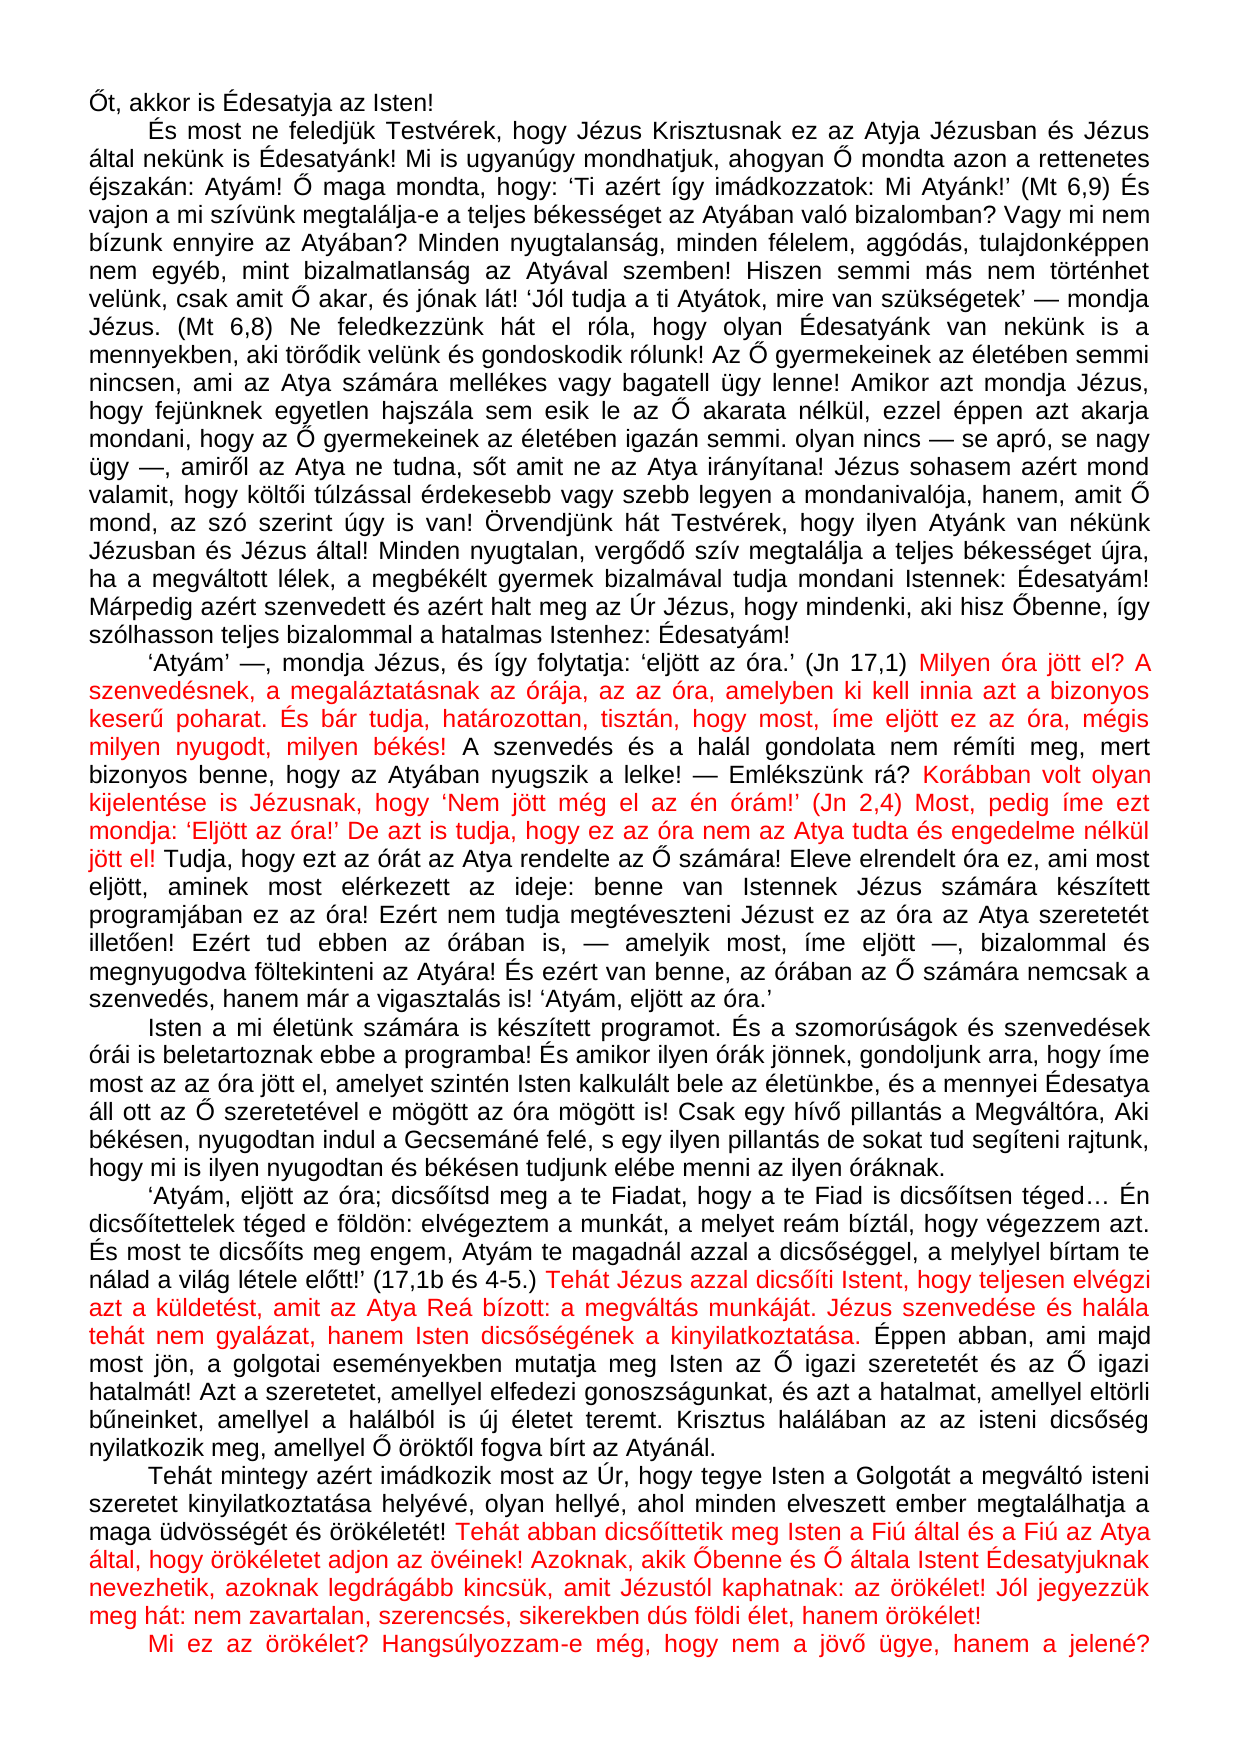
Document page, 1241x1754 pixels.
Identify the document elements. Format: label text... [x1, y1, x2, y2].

text Mi ez az örökélet? Hangsúlyozzam‑e még, hogy nem a jövő ügye, hanem a jelené? [88, 1630, 1152, 1658]
text Őt, akkor is Édesatyja az Isten! [88, 88, 1152, 117]
text Tehát mintegy azért imádkozik most az Úr, hogy tegye Isten a Golgotát a megváltó isteni szeretet kinyilatkoztatása helyévé, olyan hellyé, ahol minden elveszett ember megtalálhatja a maga üdvösségét és örökéletét! Tehát abban dicsőíttetik meg Isten a Fiú által és a Fiú az Atya által, hogy örökéletet adjon az övéinek! Azoknak, akik Őbenne és Ő általa Istent Édesatyjuknak nevezhetik, azoknak legdrágább kincsük, amit Jézustól kaphatnak: az örökélet! Jól jegyezzük meg hát: nem zavartalan, szerencsés, sikerekben dús földi élet, hanem örökélet! [88, 1462, 1152, 1630]
text És most ne feledjük Testvérek, hogy Jézus Krisztusnak ez az Atyja Jézusban és Jézus által nekünk is Édesatyánk! Mi is ugyanúgy mondhatjuk, ahogyan Ő mondta azon a rettenetes éjszakán: Atyám! Ő maga mondta, hogy: ‘Ti azért így imádkozzatok: Mi Atyánk!’ (Mt 6,9) És vajon a mi szívünk megtalálja‑e a teljes békességet az Atyában való bizalomban? Vagy mi nem bízunk ennyire az Atyában? Minden nyugtalanság, minden félelem, aggódás, tulajdonképpen nem egyéb, mint bizalmatlanság az Atyával szemben! Hiszen semmi más nem történhet velünk, csak amit Ő akar, és jónak lát! ‘Jól tudja a ti Atyátok, mire van szükségetek’ — mondja Jézus. (Mt 6,8) Ne feledkezzünk hát el róla, hogy olyan Édesatyánk van nekünk is a mennyekben, aki törődik velünk és gondoskodik rólunk! Az Ő gyermekeinek az életében semmi nincsen, ami az Atya számára mellékes vagy bagatell ügy lenne! Amikor azt mondja Jézus, hogy fejünknek egyetlen hajszála sem esik le az Ő akarata nélkül, ezzel éppen azt akarja mondani, hogy az Ő gyermekeinek az életében igazán semmi. olyan nincs — se apró, se nagy ügy —, amiről az Atya ne tudna, sőt amit ne az Atya irányítana! Jézus sohasem azért mond valamit, hogy költői túlzással érdekesebb vagy szebb legyen a mondanivalója, hanem, amit Ő mond, az szó szerint úgy is van! Örvendjünk hát Testvérek, hogy ilyen Atyánk van nékünk Jézusban és Jézus által! Minden nyugtalan, vergődő szív megtalálja a teljes békességet újra, ha a megváltott lélek, a megbékélt gyermek bizalmával tudja mondani Istennek: Édesatyám! Márpedig azért szenvedett és azért halt meg az Úr Jézus, hogy mindenki, aki hisz Őbenne, így szólhasson teljes bizalommal a hatalmas Istenhez: Édesatyám! [88, 117, 1152, 649]
text Isten a mi életünk számára is készített programot. És a szomorúságok és szenvedések órái is beletartoznak ebbe a programba! És amikor ilyen órák jönnek, gondoljunk arra, hogy íme most az az óra jött el, amelyet szintén Isten kalkulált bele az életünkbe, és a mennyei Édesatya áll ott az Ő szeretetével e mögött az óra mögött is! Csak egy hívő pillantás a Megváltóra, Aki békésen, nyugodtan indul a Gecsemáné felé, s egy ilyen pillantás de sokat tud segíteni rajtunk, hogy mi is ilyen nyugodtan és békésen tudjunk elébe menni az ilyen óráknak. [88, 1013, 1152, 1181]
text ‘Atyám’ —, mondja Jézus, és így folytatja: ‘eljött az óra.’ (Jn 17,1) Milyen óra jött el? A szenvedésnek, a megaláztatásnak az órája, az az óra, amelyben ki kell innia azt a bizonyos keserű poharat. És bár tudja, határozottan, tisztán, hogy most, íme eljött ez az óra, mégis milyen nyugodt, milyen békés! A szenvedés és a halál gondolata nem rémíti meg, mert bizonyos benne, hogy az Atyában nyugszik a lelke! — Emlékszünk rá? Korábban volt olyan kijelentése is Jézusnak, hogy ‘Nem jött még el az én órám!’ (Jn 2,4) Most, pedig íme ezt mondja: ‘Eljött az óra!’ De azt is tudja, hogy ez az óra nem az Atya tudta és engedelme nélkül jött el! Tudja, hogy ezt az órát az Atya rendelte az Ő számára! Eleve elrendelt óra ez, ami most eljött, aminek most elérkezett az ideje: benne van Istennek Jézus számára készített programjában ez az óra! Ezért nem tudja megtéveszteni Jézust ez az óra az Atya szeretetét illetően! Ezért tud ebben az órában is, — amelyik most, íme eljött —, bizalommal és megnyugodva föltekinteni az Atyára! És ezért van benne, az órában az Ő számára nemcsak a szenvedés, hanem már a vigasztalás is! ‘Atyám, eljött az óra.’ [88, 649, 1152, 1013]
text ‘Atyám, eljött az óra; dicsőítsd meg a te Fiadat, hogy a te Fiad is dicsőítsen téged… Én dicsőítettelek téged e földön: elvégeztem a munkát, a melyet reám bíztál, hogy végezzem azt. És most te dicsőíts meg engem, Atyám te magadnál azzal a dicsőséggel, a melylyel bírtam te nálad a világ létele előtt!’ (17,1b és 4-5.) Tehát Jézus azzal dicsőíti Istent, hogy teljesen elvégzi azt a küldetést, amit az Atya Reá bízott: a megváltás munkáját. Jézus szenvedése és halála tehát nem gyalázat, hanem Isten dicsőségének a kinyilatkoztatása. Éppen abban, ami majd most jön, a golgotai eseményekben mutatja meg Isten az Ő igazi szeretetét és az Ő igazi hatalmát! Azt a szeretetet, amellyel elfedezi gonoszságunkat, és azt a hatalmat, amellyel eltörli bűneinket, amellyel a halálból is új életet teremt. Krisztus halálában az az isteni dicsőség nyilatkozik meg, amellyel Ő öröktől fogva bírt az Atyánál. [88, 1181, 1152, 1462]
